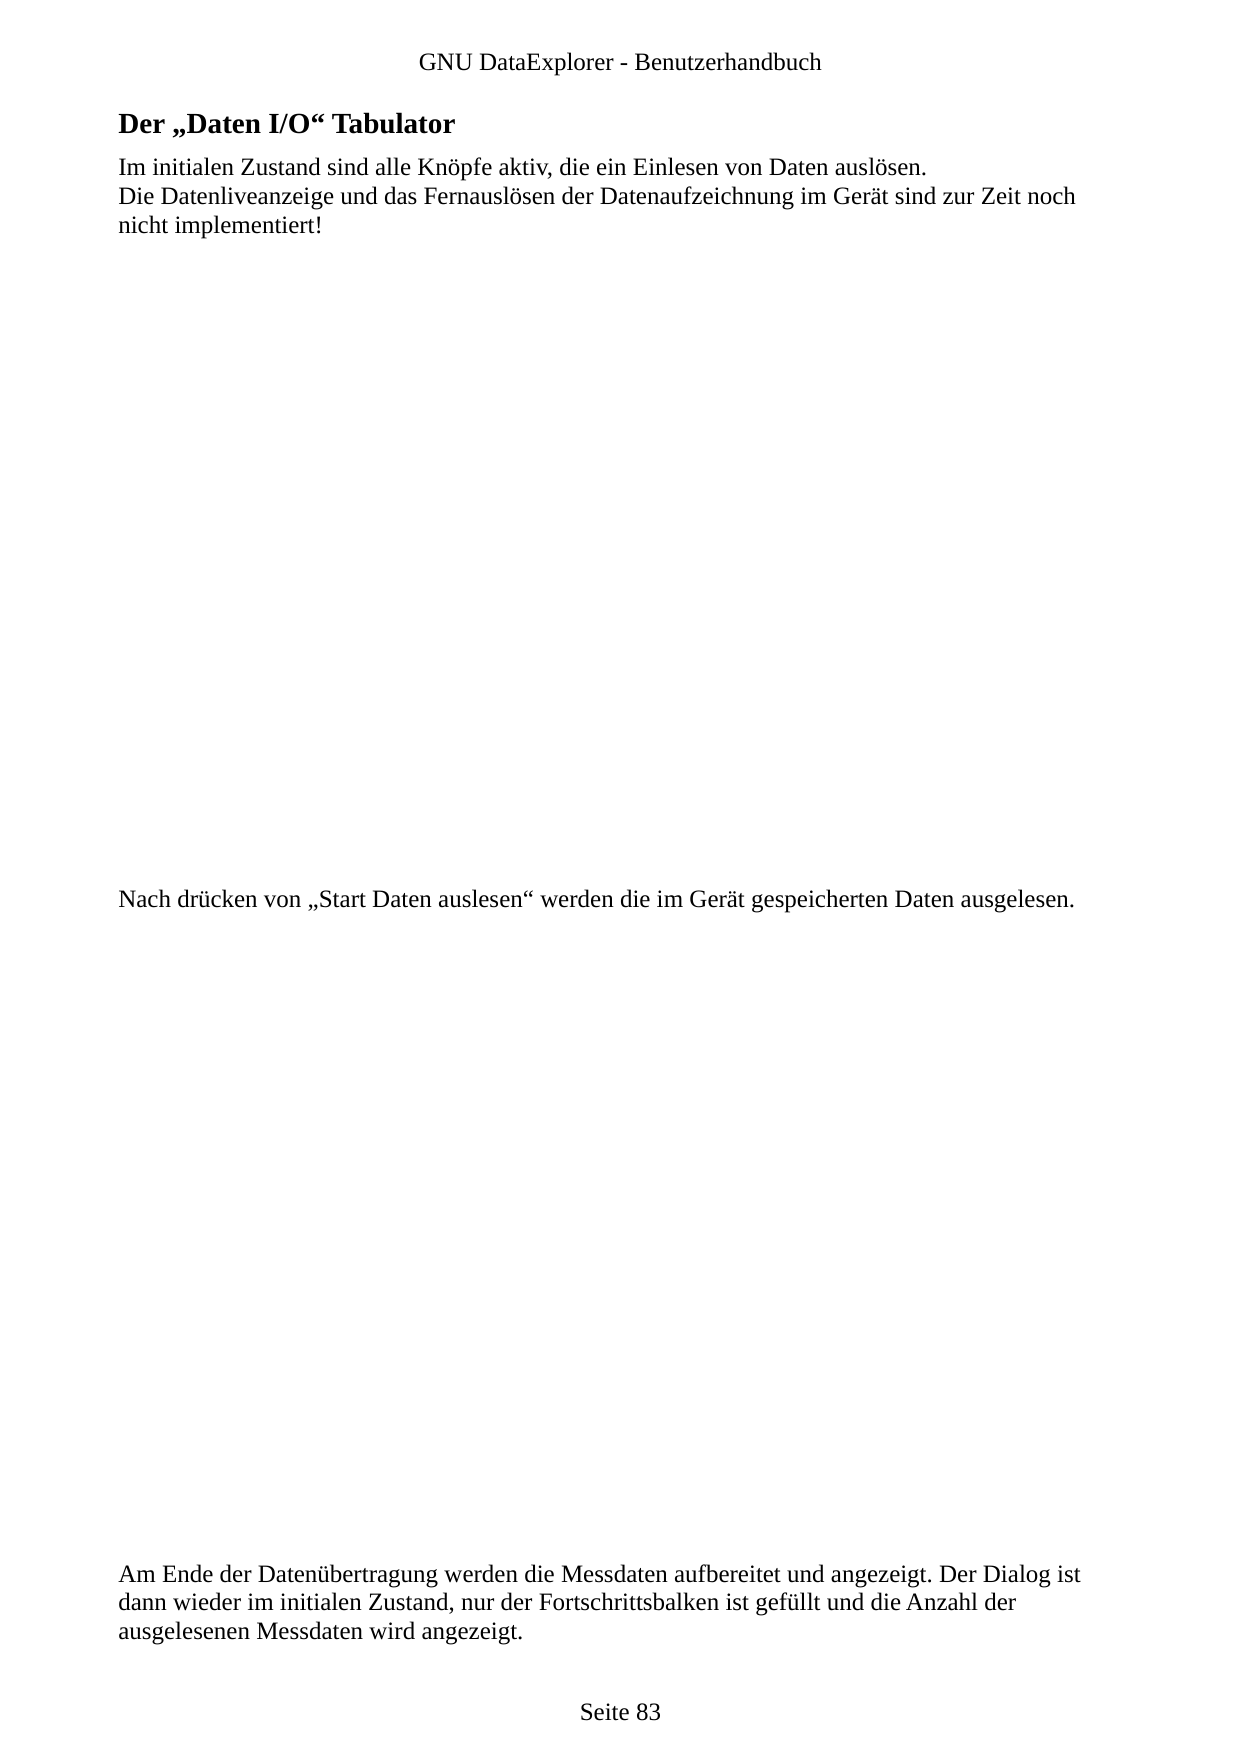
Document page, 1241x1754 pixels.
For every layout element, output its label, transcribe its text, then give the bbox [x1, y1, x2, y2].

subtitle Der „Daten I/O“ Tabulator [118, 106, 1122, 140]
text Nach drücken von „Start Daten auslesen“ werden die im Gerät gespeicherten Daten ausgelesen. [118, 884, 1122, 913]
text Am Ende der Datenübertragung werden die Messdaten aufbereitet und angezeigt. Der Dialog ist dann wieder im initialen Zustand, nur der Fortschrittsbalken ist gefüllt und die Anzahl der ausgelesenen Messdaten wird angezeigt. [118, 1559, 1122, 1645]
text Im initialen Zustand sind alle Knöpfe aktiv, die ein Einlesen von Daten auslösen. Die Datenliveanzeige und das Fernauslösen der Datenaufzeichnung im Gerät sind zur Zeit noch nicht implementiert! [118, 152, 1122, 238]
